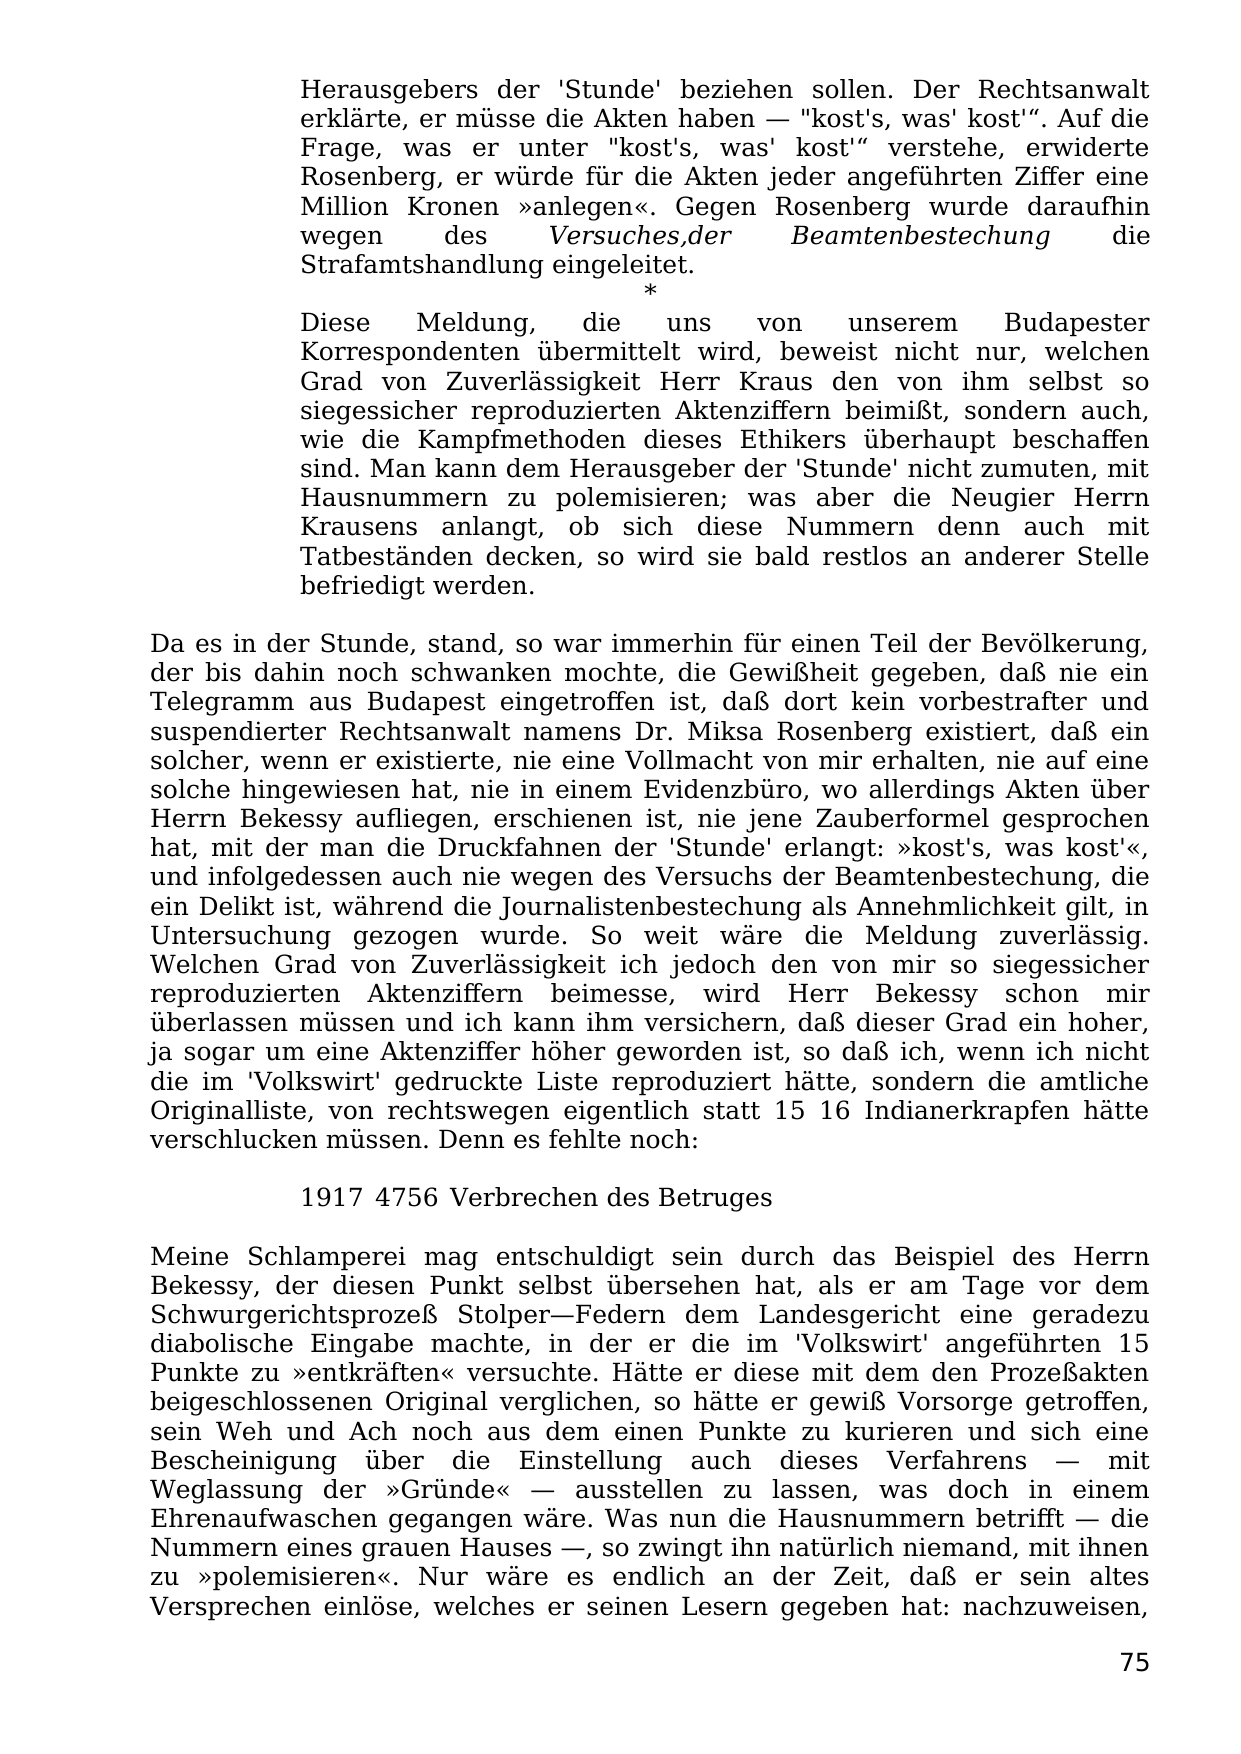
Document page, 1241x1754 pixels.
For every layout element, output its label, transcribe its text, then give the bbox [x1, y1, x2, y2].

text Herausgebers der 'Stunde' beziehen sollen. Der Rechtsanwalt erklärte, er müsse die Akten haben — "kost's, was' kost'“. Auf die Frage, was er unter "kost's, was' kost'“ verstehe, erwiderte Rosenberg, er würde für die Akten jeder angeführten Ziffer eine Million Kronen »anlegen«. Gegen Rosenberg wurde daraufhin wegen des Versuches,der Beamtenbestechung die Strafamtshandlung eingeleitet. [300, 75, 1151, 279]
text Meine Schlamperei mag entschuldigt sein durch das Beispiel des Herrn Bekessy, der diesen Punkt selbst übersehen hat, als er am Tage vor dem Schwurgerichtsprozeß Stolper—Federn dem Landesgericht eine geradezu diabolische Eingabe machte, in der er die im 'Volkswirt' angeführten 15 Punkte zu »entkräften« versuchte. Hätte er diese mit dem den Prozeßakten beigeschlossenen Original verglichen, so hätte er gewiß Vorsorge getroffen, sein Weh und Ach noch aus dem einen Punkte zu kurieren und sich eine Bescheinigung über die Einstellung auch dieses Verfahrens — mit Weglassung der »Gründe« — ausstellen zu lassen, was doch in einem Ehrenaufwaschen gegangen wäre. Was nun die Hausnummern betrifft — die Nummern eines grauen Hauses —, so zwingt ihn natürlich niemand, mit ihnen zu »polemisieren«. Nur wäre es endlich an der Zeit, daß er sein altes Versprechen einlöse, welches er seinen Lesern gegeben hat: nachzuweisen, [150, 1242, 1151, 1621]
text 1917 4756 Verbrechen des Betruges [300, 1183, 1151, 1212]
text Diese Meldung, die uns von unserem Budapester Korrespondenten übermittelt wird, beweist nicht nur, welchen Grad von Zuverlässigkeit Herr Kraus den von ihm selbst so siegessicher reproduzierten Aktenziffern beimißt, sondern auch, wie die Kampfmethoden dieses Ethikers überhaupt beschaffen sind. Man kann dem Herausgeber der 'Stunde' nicht zumuten, mit Hausnummern zu polemisieren; was aber die Neugier Herrn Krausens anlangt, ob sich diese Nummern denn auch mit Tatbeständen decken, so wird sie bald restlos an anderer Stelle befriedigt werden. [300, 308, 1151, 600]
text * [150, 279, 1151, 308]
text Da es in der Stunde, stand, so war immerhin für einen Teil der Bevölkerung, der bis dahin noch schwanken mochte, die Gewißheit gegeben, daß nie ein Telegramm aus Budapest eingetroffen ist, daß dort kein vorbestrafter und suspendierter Rechtsanwalt namens Dr. Miksa Rosenberg existiert, daß ein solcher, wenn er existierte, nie eine Vollmacht von mir erhalten, nie auf eine solche hingewiesen hat, nie in einem Evidenzbüro, wo allerdings Akten über Herrn Bekessy aufliegen, erschienen ist, nie jene Zauberformel gesprochen hat, mit der man die Druckfahnen der 'Stunde' erlangt: »kost's, was kost'«, und infolgedessen auch nie wegen des Versuchs der Beamtenbestechung, die ein Delikt ist, während die Journalistenbestechung als Annehmlichkeit gilt, in Untersuchung gezogen wurde. So weit wäre die Meldung zuverlässig. Welchen Grad von Zuverlässigkeit ich jedoch den von mir so siegessicher reproduzierten Aktenziffern beimesse, wird Herr Bekessy schon mir überlassen müssen und ich kann ihm versichern, daß dieser Grad ein hoher, ja sogar um eine Aktenziffer höher geworden ist, so daß ich, wenn ich nicht die im 'Volkswirt' gedruckte Liste reproduziert hätte, sondern die amtliche Originalliste, von rechtswegen eigentlich statt 15 16 Indianerkrapfen hätte verschlucken müssen. Denn es fehlte noch: [150, 629, 1151, 1154]
